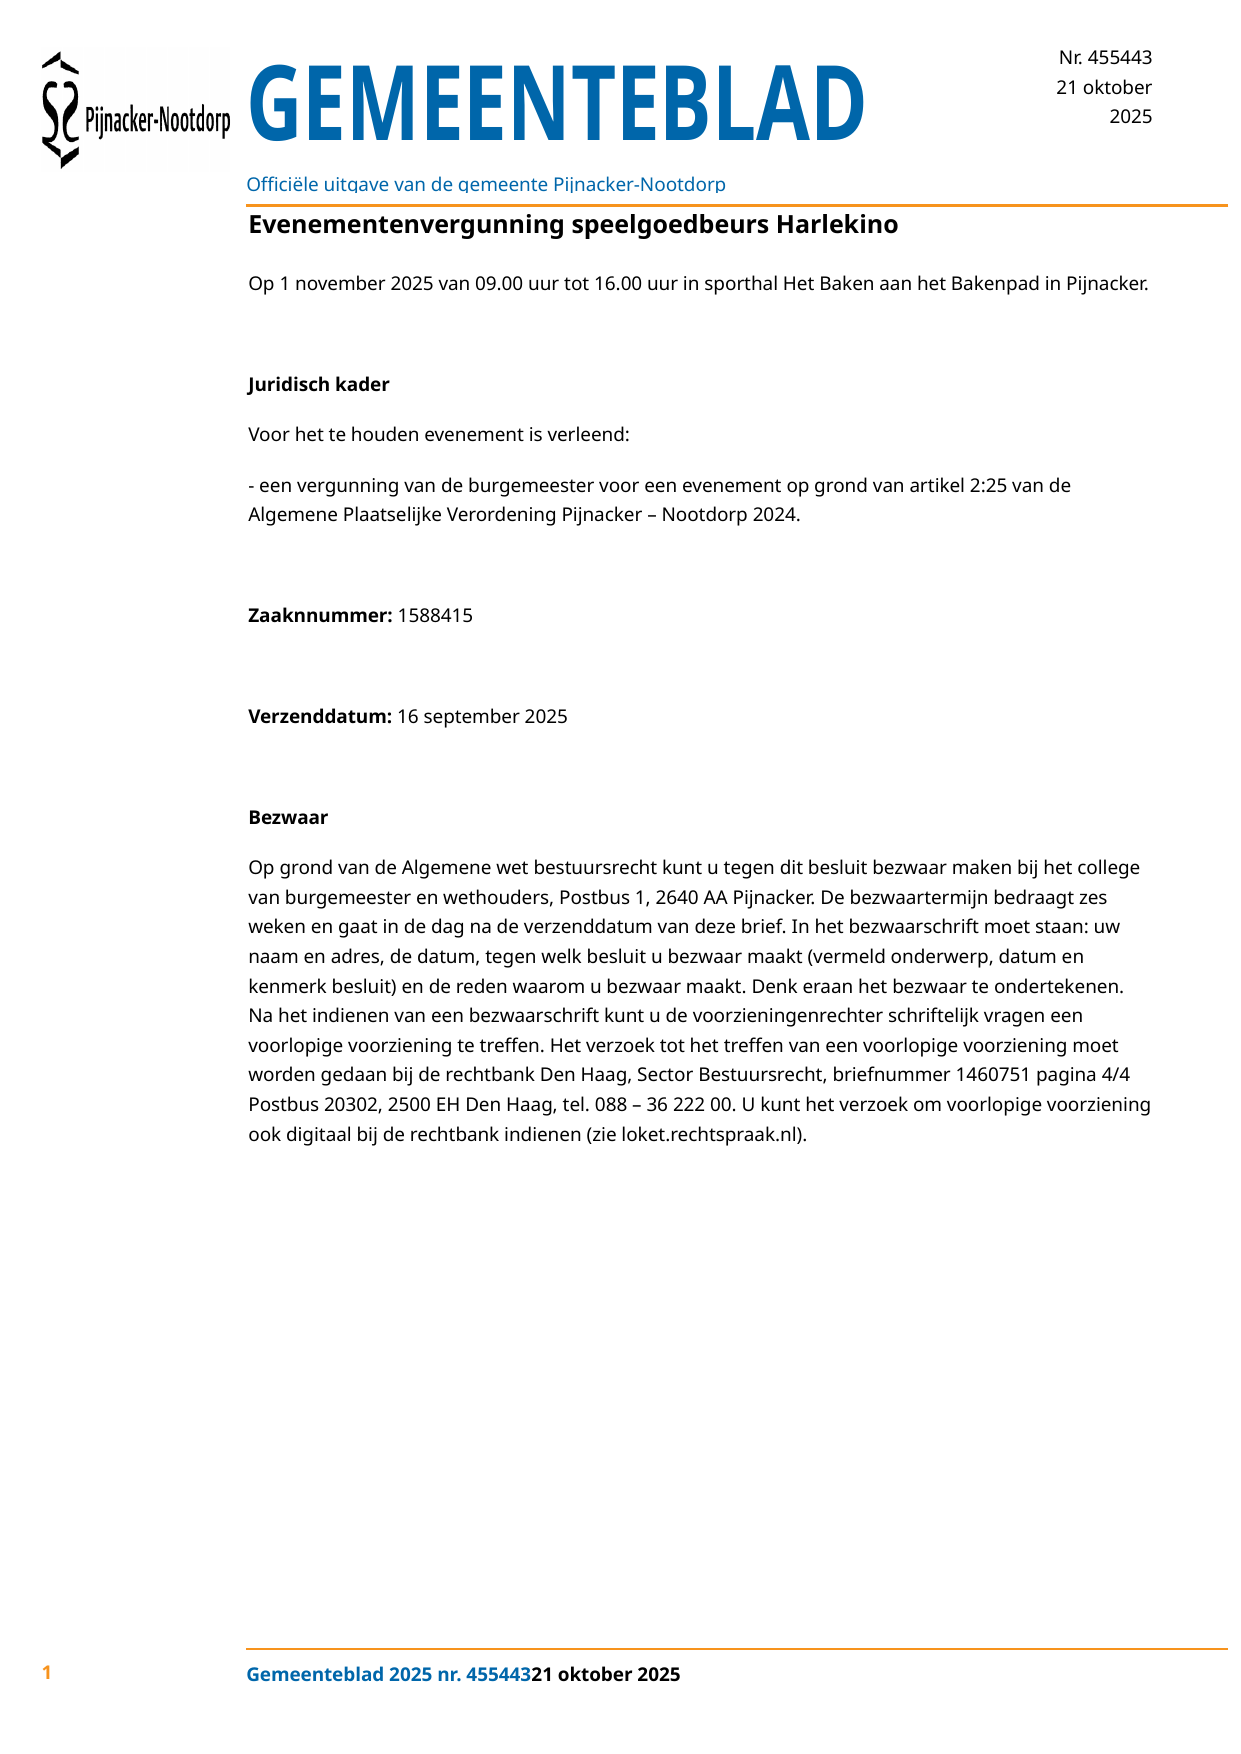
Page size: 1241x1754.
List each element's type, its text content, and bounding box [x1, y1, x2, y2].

text Juridisch kader [248, 371, 1152, 397]
text - een vergunning van de burgemeester voor een evenement op grond van artikel 2:25 van de Algemene Plaatselijke Verordening Pijnacker – Nootdorp 2024. [248, 472, 1152, 527]
text Op grond van de Algemene wet bestuursrecht kunt u tegen dit besluit bezwaar maken bij het college van burgemeester en wethouders, Postbus 1, 2640 AA Pijnacker. De bezwaartermijn bedraagt zes weken en gaat in de dag na de verzenddatum van deze brief. In het bezwaarschrift moet staan: uw naam en adres, de datum, tegen welk besluit u bezwaar maakt (vermeld onderwerp, datum en kenmerk besluit) en de reden waarom u bezwaar maakt. Denk eraan het bezwaar te ondertekenen. Na het indienen van een bezwaarschrift kunt u de voorzieningenrechter schriftelijk vragen een voorlopige voorziening te treffen. Het verzoek tot het treffen van een voorlopige voorziening moet worden gedaan bij de rechtbank Den Haag, Sector Bestuursrecht, briefnummer 1460751 pagina 4/4 Postbus 20302, 2500 EH Den Haag, tel. 088 – 36 222 00. U kunt het verzoek om voorlopige voorziening ook digitaal bij de rechtbank indienen (zie loket.rechtspraak.nl). [248, 854, 1152, 1146]
text Op 1 november 2025 van 09.00 uur tot 16.00 uur in sporthal Het Baken aan het Bakenpad in Pijnacker. [248, 270, 1152, 296]
text Zaaknnummer: 1588415 [248, 602, 1152, 628]
text Verzenddatum: 16 september 2025 [248, 703, 1152, 729]
text Voor het te houden evenement is verleend: [248, 422, 1152, 447]
text Evenementenvergunning speelgoedbeurs Harlekino [248, 207, 1152, 241]
text Bezwaar [248, 804, 1152, 830]
picture [41, 47, 231, 172]
